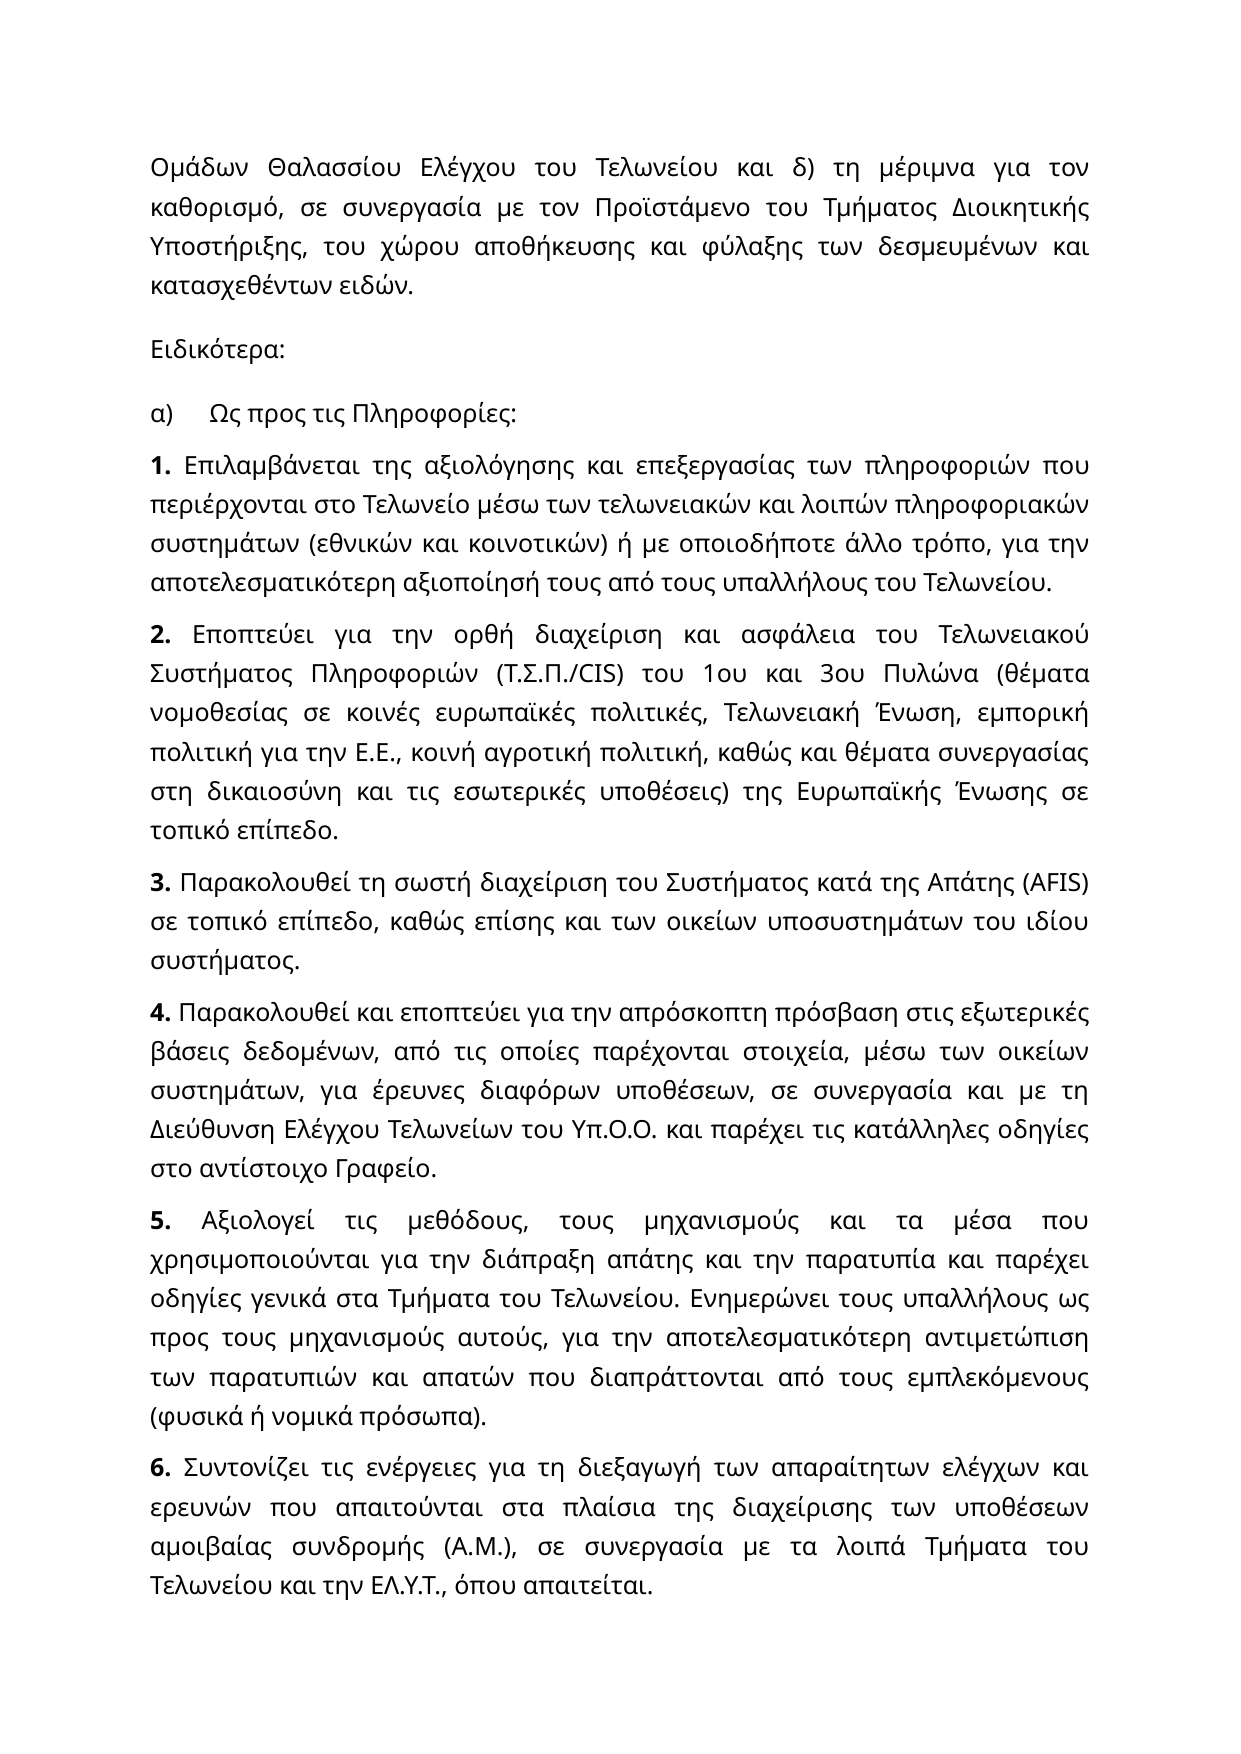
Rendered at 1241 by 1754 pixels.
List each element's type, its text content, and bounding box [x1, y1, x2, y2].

text 5. Αξιολογεί τις μεθόδους, τους μηχανισμούς και τα μέσα που χρησιμοποιούνται για την διάπραξη απάτης και την παρατυπία και παρέχει οδηγίες γενικά στα Τμήματα του Τελωνείου. Ενημερώνει τους υπαλλήλους ως προς τους μηχανισμούς αυτούς, για την αποτελεσματικότερη αντιμετώπιση των παρατυπιών και απατών που διαπράττονται από τους εμπλεκόμενους (φυσικά ή νομικά πρόσωπα). [150, 1202, 1090, 1432]
text 4. Παρακολουθεί και εποπτεύει για την απρόσκοπτη πρόσβαση στις εξωτερικές βάσεις δεδομένων, από τις οποίες παρέχονται στοιχεία, μέσω των οικείων συστημάτων, για έρευνες διαφόρων υποθέσεων, σε συνεργασία και με τη Διεύθυνση Ελέγχου Τελωνείων του Υπ.Ο.Ο. και παρέχει τις κατάλληλες οδηγίες στο αντίστοιχο Γραφείο. [150, 994, 1090, 1185]
text 3. Παρακολουθεί τη σωστή διαχείριση του Συστήματος κατά της Απάτης (AFIS) σε τοπικό επίπεδο, καθώς επίσης και των οικείων υποσυστημάτων του ιδίου συστήματος. [150, 864, 1090, 977]
text 6. Συντονίζει τις ενέργειες για τη διεξαγωγή των απαραίτητων ελέγχων και ερευνών που απαιτούνται στα πλαίσια της διαχείρισης των υποθέσεων αμοιβαίας συνδρομής (Α.Μ.), σε συνεργασία με τα λοιπά Τμήματα του Τελωνείου και την ΕΛ.Υ.Τ., όπου απαιτείται. [150, 1450, 1090, 1602]
text 2. Εποπτεύει για την ορθή διαχείριση και ασφάλεια του Τελωνειακού Συστήματος Πληροφοριών (Τ.Σ.Π./CIS) του 1ου και 3ου Πυλώνα (θέματα νομοθεσίας σε κοινές ευρωπαϊκές πολιτικές, Τελωνειακή Ένωση, εμπορική πολιτική για την Ε.Ε., κοινή αγροτική πολιτική, καθώς και θέματα συνεργασίας στη δικαιοσύνη και τις εσωτερικές υποθέσεις) της Ευρωπαϊκής Ένωσης σε τοπικό επίπεδο. [150, 617, 1090, 847]
text 1. Επιλαμβάνεται της αξιολόγησης και επεξεργασίας των πληροφοριών που περιέρχονται στο Τελωνείο μέσω των τελωνειακών και λοιπών πληροφοριακών συστημάτων (εθνικών και κοινοτικών) ή με οποιοδήποτε άλλο τρόπο, για την αποτελεσματικότερη αξιοποίησή τους από τους υπαλλήλους του Τελωνείου. [150, 447, 1090, 599]
text Ομάδων Θαλασσίου Ελέγχου του Τελωνείου και δ) τη μέριμνα για τον καθορισμό, σε συνεργασία με τον Προϊστάμενο του Τμήματος Διοικητικής Υποστήριξης, του χώρου αποθήκευσης και φύλαξης των δεσμευμένων και κατασχεθέντων ειδών. [150, 150, 1090, 302]
list α) Ως προς τις Πληροφορίες: [150, 396, 1090, 430]
text Ειδικότερα: [150, 332, 1090, 366]
